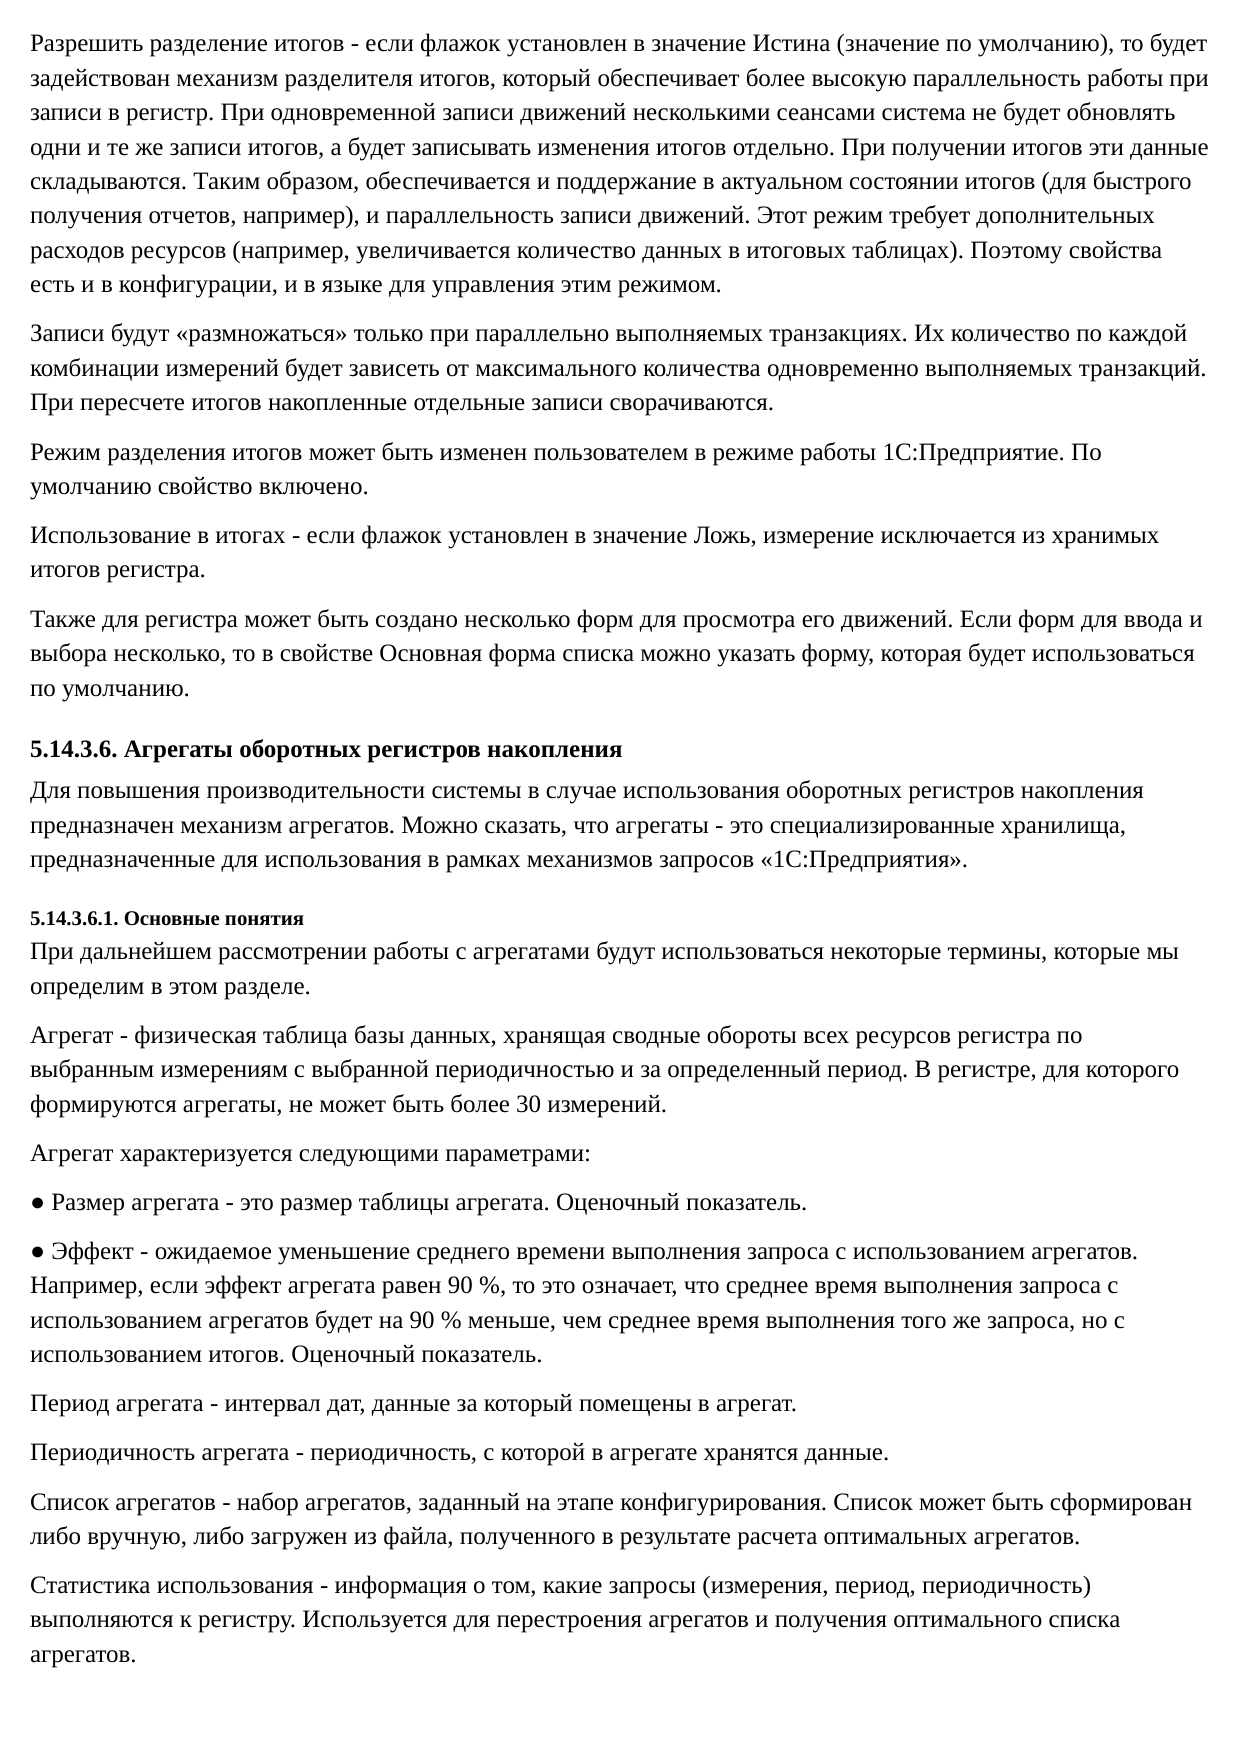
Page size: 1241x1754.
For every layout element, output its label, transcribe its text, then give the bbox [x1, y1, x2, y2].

text Периодичность агрегата ‑ периодичность, с которой в агрегате хранятся данные. [30, 1437, 1211, 1466]
text При дальнейшем рассмотрении работы с агрегатами будут использоваться некоторые термины, которые мы определим в этом разделе. [30, 936, 1211, 999]
text Агрегат характеризуется следующими параметрами: [30, 1138, 1211, 1167]
text Для повышения производительности системы в случае использования оборотных регистров накопления предназначен механизм агрегатов. Можно сказать, что агрегаты ‑ это специализированные хранилища, предназначенные для использования в рамках механизмов запросов «1С:Предприятия». [30, 775, 1211, 873]
text Разрешить разделение итогов ‑ если флажок установлен в значение Истина (значение по умолчанию), то будет задействован механизм разделителя итогов, который обеспечивает более высокую параллельность работы при записи в регистр. При одновременной записи движений несколькими сеансами система не будет обновлять одни и те же записи итогов, а будет записывать изменения итогов отдельно. При получении итогов эти данные складываются. Таким образом, обеспечивается и поддержание в актуальном состоянии итогов (для быстрого получения отчетов, например), и параллельность записи движений. Этот режим требует дополнительных расходов ресурсов (например, увеличивается количество данных в итоговых таблицах). Поэтому свойства есть и в конфигурации, и в языке для управления этим режимом. [30, 28, 1211, 298]
text Период агрегата ‑ интервал дат, данные за который помещены в агрегат. [30, 1388, 1211, 1417]
text Агрегат ‑ физическая таблица базы данных, хранящая сводные обороты всех ресурсов регистра по выбранным измерениям с выбранной периодичностью и за определенный период. В регистре, для которого формируются агрегаты, не может быть более 30 измерений. [30, 1020, 1211, 1117]
text Использование в итогах ‑ если флажок установлен в значение Ложь, измерение исключается из хранимых итогов регистра. [30, 520, 1211, 583]
subtitle 5.14.3.6.1. Основные понятия [30, 906, 1211, 930]
text Статистика использования ‑ информация о том, какие запросы (измерения, период, периодичность) выполняются к регистру. Используется для перестроения агрегатов и получения оптимального списка агрегатов. [30, 1570, 1211, 1668]
text ● Эффект ‑ ожидаемое уменьшение среднего времени выполнения запроса с использованием агрегатов. Например, если эффект агрегата равен 90 %, то это означает, что среднее время выполнения запроса с использованием агрегатов будет на 90 % меньше, чем среднее время выполнения того же запроса, но с использованием итогов. Оценочный показатель. [30, 1236, 1211, 1368]
text Список агрегатов ‑ набор агрегатов, заданный на этапе конфигурирования. Список может быть сформирован либо вручную, либо загружен из файла, полученного в результате расчета оптимальных агрегатов. [30, 1487, 1211, 1550]
text Режим разделения итогов может быть изменен пользователем в режиме работы 1С:Предприятие. По умолчанию свойство включено. [30, 437, 1211, 500]
subtitle 5.14.3.6. Агрегаты оборотных регистров накопления [30, 734, 1211, 763]
text Записи будут «размножаться» только при параллельно выполняемых транзакциях. Их количество по каждой комбинации измерений будет зависеть от максимального количества одновременно выполняемых транзакций. При пересчете итогов накопленные отдельные записи сворачиваются. [30, 318, 1211, 416]
text ● Размер агрегата ‑ это размер таблицы агрегата. Оценочный показатель. [30, 1187, 1211, 1216]
text Также для регистра может быть создано несколько форм для просмотра его движений. Если форм для ввода и выбора несколько, то в свойстве Основная форма списка можно указать форму, которая будет использоваться по умолчанию. [30, 604, 1211, 701]
